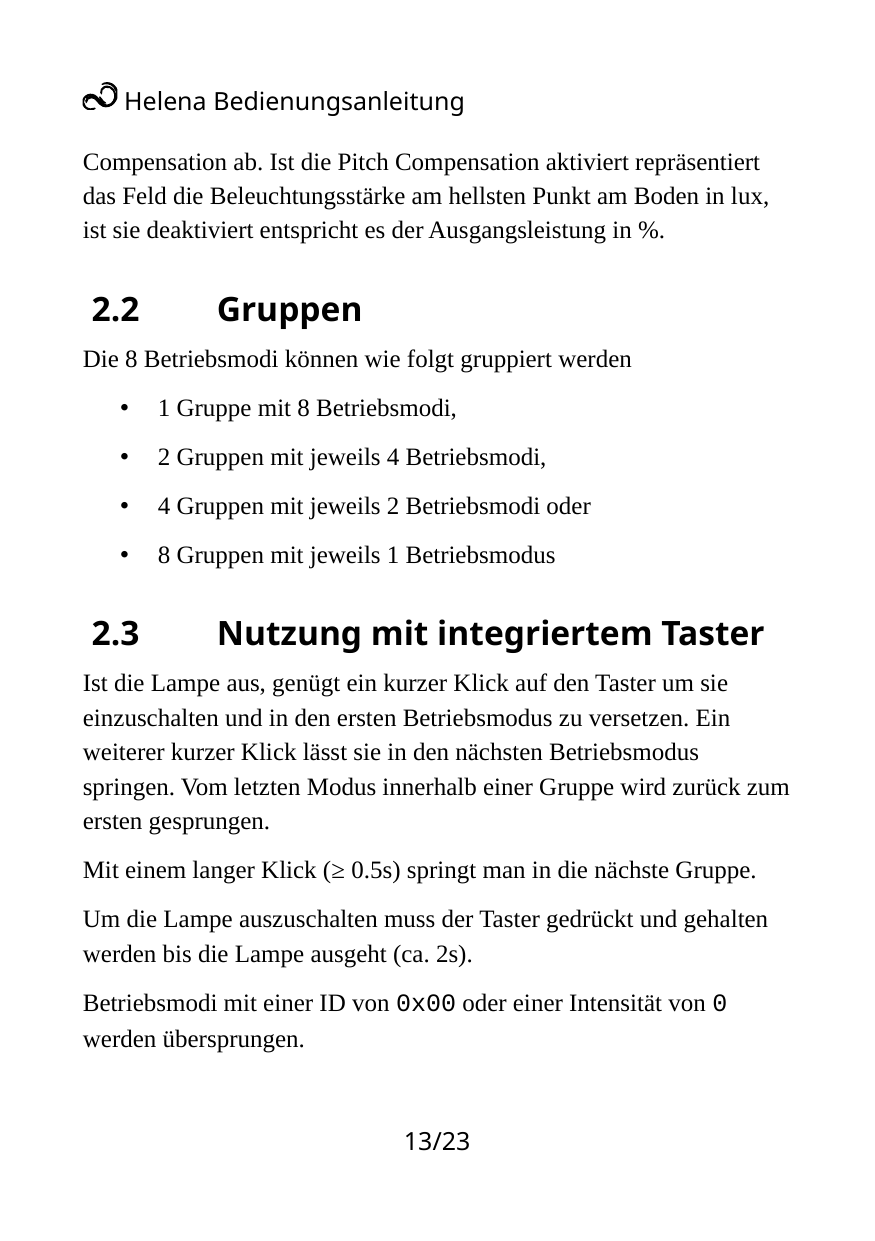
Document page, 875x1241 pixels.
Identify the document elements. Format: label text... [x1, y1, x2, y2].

list 2 Gruppen mit jeweils 4 Betriebsmodi, [120, 442, 791, 471]
text Die 8 Betriebsmodi können wie folgt gruppiert werden [83, 344, 791, 372]
list 1 Gruppe mit 8 Betriebsmodi, [120, 393, 791, 422]
text Ist die Lampe aus, genügt ein kurzer Klick auf den Taster um sie einzuschalten und in den ersten Betriebsmodus zu versetzen. Ein weiterer kurzer Klick lässt sie in den nächsten Betriebsmodus springen. Vom letzten Modus innerhalb einer Gruppe wird zurück zum ersten gesprungen. [83, 668, 791, 835]
subtitle Gruppen [83, 286, 791, 331]
list 8 Gruppen mit jeweils 1 Betriebsmodus [120, 540, 791, 569]
list 4 Gruppen mit jeweils 2 Betriebsmodi oder [120, 491, 791, 520]
text Betriebsmodi mit einer ID von 0x00 oder einer Intensität von 0 werden übersprungen. [83, 988, 791, 1053]
text Compensation ab. Ist die Pitch Compensation aktiviert repräsentiert das Feld die Beleuchtungsstärke am hellsten Punkt am Boden in lux, ist sie deaktiviert entspricht es der Ausgangsleistung in %. [83, 147, 791, 244]
text Mit einem langer Klick (≥ 0.5s) springt man in die nächste Gruppe. [83, 855, 791, 884]
text Um die Lampe auszuschalten muss der Taster gedrückt und gehalten werden bis die Lampe ausgeht (ca. 2s). [83, 904, 791, 967]
subtitle Nutzung mit integriertem Taster [83, 610, 791, 656]
